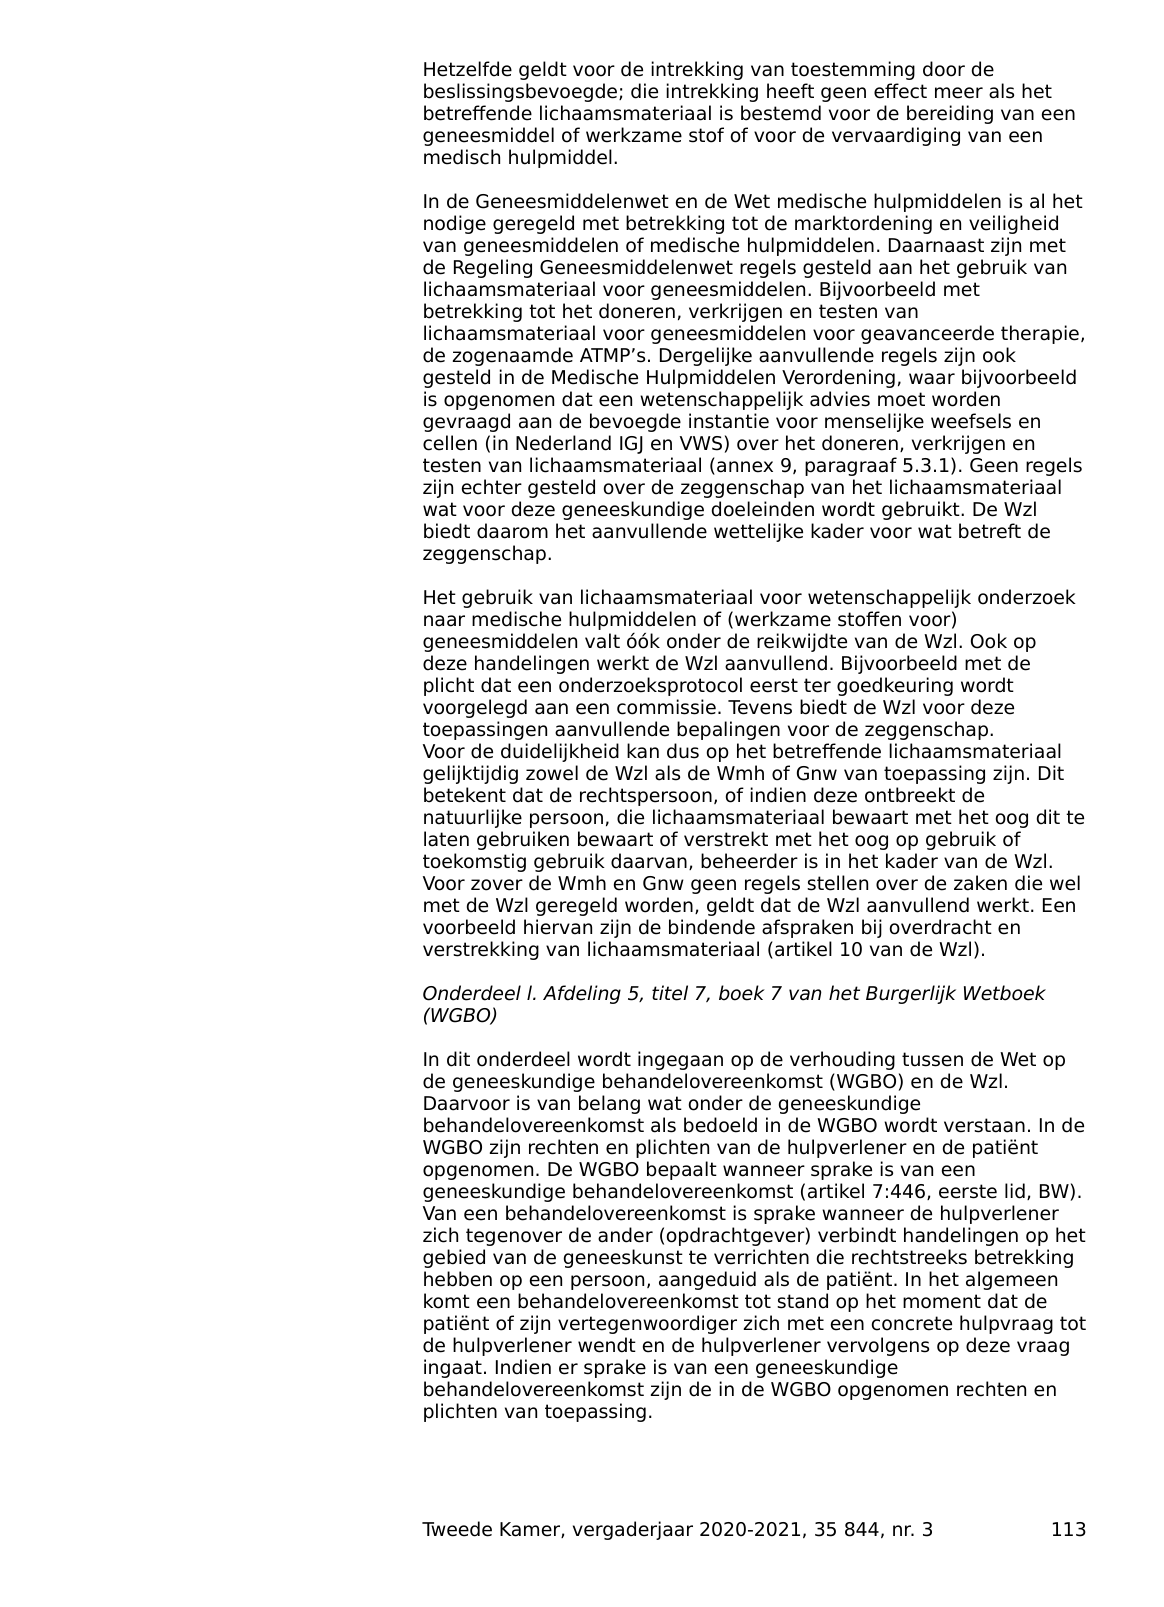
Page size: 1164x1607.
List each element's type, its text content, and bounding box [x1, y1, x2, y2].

text Voor de duidelijkheid kan dus op het betreffende lichaamsmateriaal gelijktijdig zowel de Wzl als de Wmh of Gnw van toepassing zijn. Dit betekent dat de rechtspersoon, of indien deze ontbreekt de natuurlijke persoon, die lichaamsmateriaal bewaart met het oog dit te laten gebruiken bewaart of verstrekt met het oog op gebruik of toekomstig gebruik daarvan, beheerder is in het kader van de Wzl. Voor zover de Wmh en Gnw geen regels stellen over de zaken die wel met de Wzl geregeld worden, geldt dat de Wzl aanvullend werkt. Een voorbeeld hiervan zijn de bindende afspraken bij overdracht en verstrekking van lichaamsmateriaal (artikel 10 van de Wzl). [422, 741, 1087, 961]
subtitle Onderdeel l. Afdeling 5, titel 7, boek 7 van het Burgerlijk Wetboek (WGBO) [422, 983, 1087, 1027]
text Hetzelfde geldt voor de intrekking van toestemming door de beslissingsbevoegde; die intrekking heeft geen effect meer als het betreffende lichaamsmateriaal is bestemd voor de bereiding van een geneesmiddel of werkzame stof of voor de vervaardiging van een medisch hulpmiddel. [422, 59, 1087, 169]
text In dit onderdeel wordt ingegaan op de verhouding tussen de Wet op de geneeskundige behandelovereenkomst (WGBO) en de Wzl. Daarvoor is van belang wat onder de geneeskundige behandelovereenkomst als bedoeld in de WGBO wordt verstaan. In de WGBO zijn rechten en plichten van de hulpverlener en de patiënt opgenomen. De WGBO bepaalt wanneer sprake is van een geneeskundige behandelovereenkomst (artikel 7:446, eerste lid, BW). Van een behandelovereenkomst is sprake wanneer de hulpverlener zich tegenover de ander (opdrachtgever) verbindt handelingen op het gebied van de geneeskunst te verrichten die rechtstreeks betrekking hebben op een persoon, aangeduid als de patiënt. In het algemeen komt een behandelovereenkomst tot stand op het moment dat de patiënt of zijn vertegenwoordiger zich met een concrete hulpvraag tot de hulpverlener wendt en de hulpverlener vervolgens op deze vraag ingaat. Indien er sprake is van een geneeskundige behandelovereenkomst zijn de in de WGBO opgenomen rechten en plichten van toepassing. [422, 1049, 1087, 1423]
text Het gebruik van lichaamsmateriaal voor wetenschappelijk onderzoek naar medische hulpmiddelen of (werkzame stoffen voor) geneesmiddelen valt óók onder de reikwijdte van de Wzl. Ook op deze handelingen werkt de Wzl aanvullend. Bijvoorbeeld met de plicht dat een onderzoeksprotocol eerst ter goedkeuring wordt voorgelegd aan een commissie. Tevens biedt de Wzl voor deze toepassingen aanvullende bepalingen voor de zeggenschap. [422, 587, 1087, 741]
text In de Geneesmiddelenwet en de Wet medische hulpmiddelen is al het nodige geregeld met betrekking tot de marktordening en veiligheid van geneesmiddelen of medische hulpmiddelen. Daarnaast zijn met de Regeling Geneesmiddelenwet regels gesteld aan het gebruik van lichaamsmateriaal voor geneesmiddelen. Bijvoorbeeld met betrekking tot het doneren, verkrijgen en testen van lichaamsmateriaal voor geneesmiddelen voor geavanceerde therapie, de zogenaamde ATMP’s. Dergelijke aanvullende regels zijn ook gesteld in de Medische Hulpmiddelen Verordening, waar bijvoorbeeld is opgenomen dat een wetenschappelijk advies moet worden gevraagd aan de bevoegde instantie voor menselijke weefsels en cellen (in Nederland IGJ en VWS) over het doneren, verkrijgen en testen van lichaamsmateriaal (annex 9, paragraaf 5.3.1). Geen regels zijn echter gesteld over de zeggenschap van het lichaamsmateriaal wat voor deze geneeskundige doeleinden wordt gebruikt. De Wzl biedt daarom het aanvullende wettelijke kader voor wat betreft de zeggenschap. [422, 191, 1087, 565]
